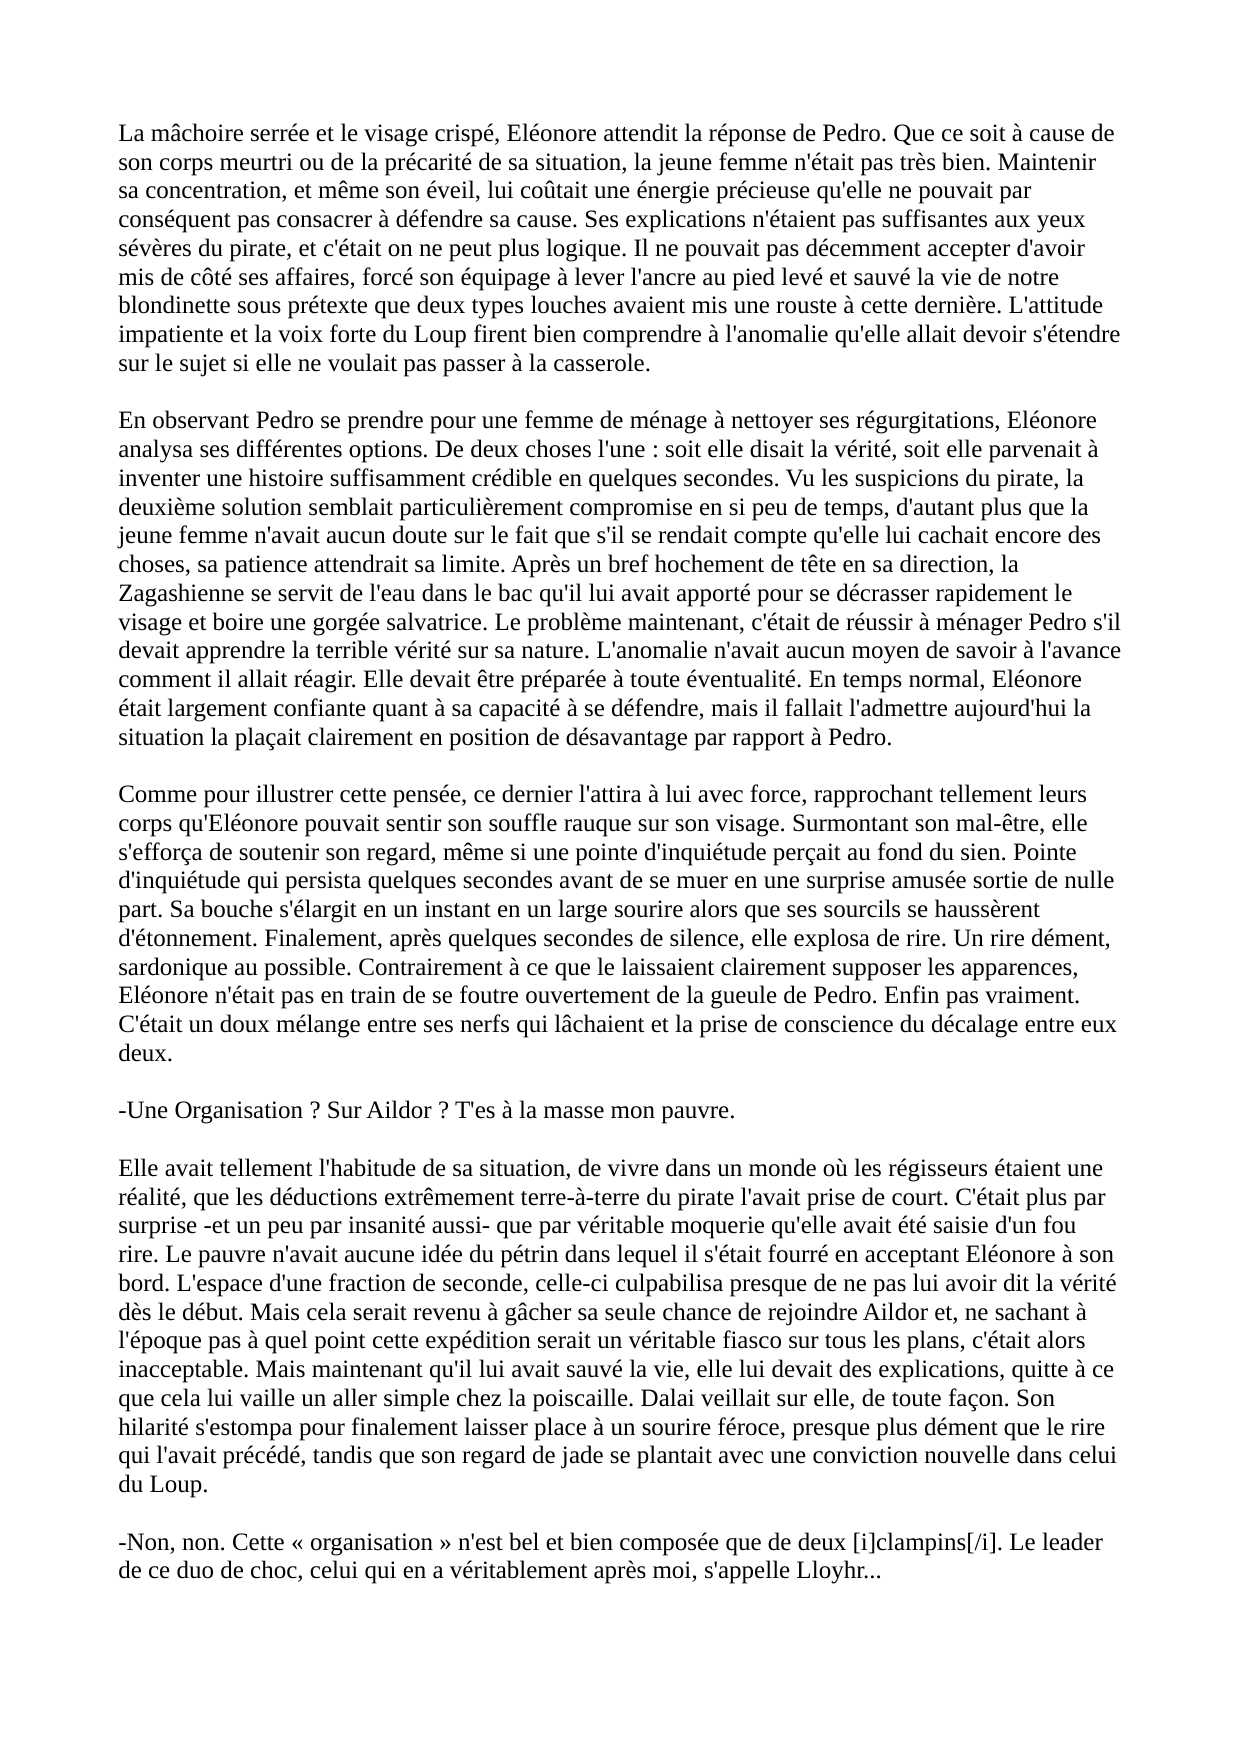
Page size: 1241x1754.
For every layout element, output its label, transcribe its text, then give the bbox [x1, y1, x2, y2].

text En observant Pedro se prendre pour une femme de ménage à nettoyer ses régurgitations, Eléonore analysa ses différentes options. De deux choses l'une : soit elle disait la vérité, soit elle parvenait à inventer une histoire suffisamment crédible en quelques secondes. Vu les suspicions du pirate, la deuxième solution semblait particulièrement compromise en si peu de temps, d'autant plus que la jeune femme n'avait aucun doute sur le fait que s'il se rendait compte qu'elle lui cachait encore des choses, sa patience attendrait sa limite. Après un bref hochement de tête en sa direction, la Zagashienne se servit de l'eau dans le bac qu'il lui avait apporté pour se décrasser rapidement le visage et boire une gorgée salvatrice. Le problème maintenant, c'était de réussir à ménager Pedro s'il devait apprendre la terrible vérité sur sa nature. L'anomalie n'avait aucun moyen de savoir à l'avance comment il allait réagir. Elle devait être préparée à toute éventualité. En temps normal, Eléonore était largement confiante quant à sa capacité à se défendre, mais il fallait l'admettre aujourd'hui la situation la plaçait clairement en position de désavantage par rapport à Pedro. [118, 406, 1122, 751]
text -Une Organisation ? Sur Aildor ? T'es à la masse mon pauvre. [118, 1096, 1122, 1124]
text Comme pour illustrer cette pensée, ce dernier l'attira à lui avec force, rapprochant tellement leurs corps qu'Eléonore pouvait sentir son souffle rauque sur son visage. Surmontant son mal-être, elle s'efforça de soutenir son regard, même si une pointe d'inquiétude perçait au fond du sien. Pointe d'inquiétude qui persista quelques secondes avant de se muer en une surprise amusée sortie de nulle part. Sa bouche s'élargit en un instant en un large sourire alors que ses sourcils se haussèrent d'étonnement. Finalement, après quelques secondes de silence, elle explosa de rire. Un rire dément, sardonique au possible. Contrairement à ce que le laissaient clairement supposer les apparences, Eléonore n'était pas en train de se foutre ouvertement de la gueule de Pedro. Enfin pas vraiment. C'était un doux mélange entre ses nerfs qui lâchaient et la prise de conscience du décalage entre eux deux. [118, 779, 1122, 1067]
text Elle avait tellement l'habitude de sa situation, de vivre dans un monde où les régisseurs étaient une réalité, que les déductions extrêmement terre-à-terre du pirate l'avait prise de court. C'était plus par surprise -et un peu par insanité aussi- que par véritable moquerie qu'elle avait été saisie d'un fou rire. Le pauvre n'avait aucune idée du pétrin dans lequel il s'était fourré en acceptant Eléonore à son bord. L'espace d'une fraction de seconde, celle-ci culpabilisa presque de ne pas lui avoir dit la vérité dès le début. Mais cela serait revenu à gâcher sa seule chance de rejoindre Aildor et, ne sachant à l'époque pas à quel point cette expédition serait un véritable fiasco sur tous les plans, c'était alors inacceptable. Mais maintenant qu'il lui avait sauvé la vie, elle lui devait des explications, quitte à ce que cela lui vaille un aller simple chez la poiscaille. Dalai veillait sur elle, de toute façon. Son hilarité s'estompa pour finalement laisser place à un sourire féroce, presque plus dément que le rire qui l'avait précédé, tandis que son regard de jade se plantait avec une conviction nouvelle dans celui du Loup. [118, 1153, 1122, 1498]
text -Non, non. Cette « organisation » n'est bel et bien composée que de deux [i]clampins[/i]. Le leader de ce duo de choc, celui qui en a véritablement après moi, s'appelle Lloyhr... [118, 1527, 1122, 1584]
text La mâchoire serrée et le visage crispé, Eléonore attendit la réponse de Pedro. Que ce soit à cause de son corps meurtri ou de la précarité de sa situation, la jeune femme n'était pas très bien. Maintenir sa concentration, et même son éveil, lui coûtait une énergie précieuse qu'elle ne pouvait par conséquent pas consacrer à défendre sa cause. Ses explications n'étaient pas suffisantes aux yeux sévères du pirate, et c'était on ne peut plus logique. Il ne pouvait pas décemment accepter d'avoir mis de côté ses affaires, forcé son équipage à lever l'ancre au pied levé et sauvé la vie de notre blondinette sous prétexte que deux types louches avaient mis une rouste à cette dernière. L'attitude impatiente et la voix forte du Loup firent bien comprendre à l'anomalie qu'elle allait devoir s'étendre sur le sujet si elle ne voulait pas passer à la casserole. [118, 118, 1122, 377]
